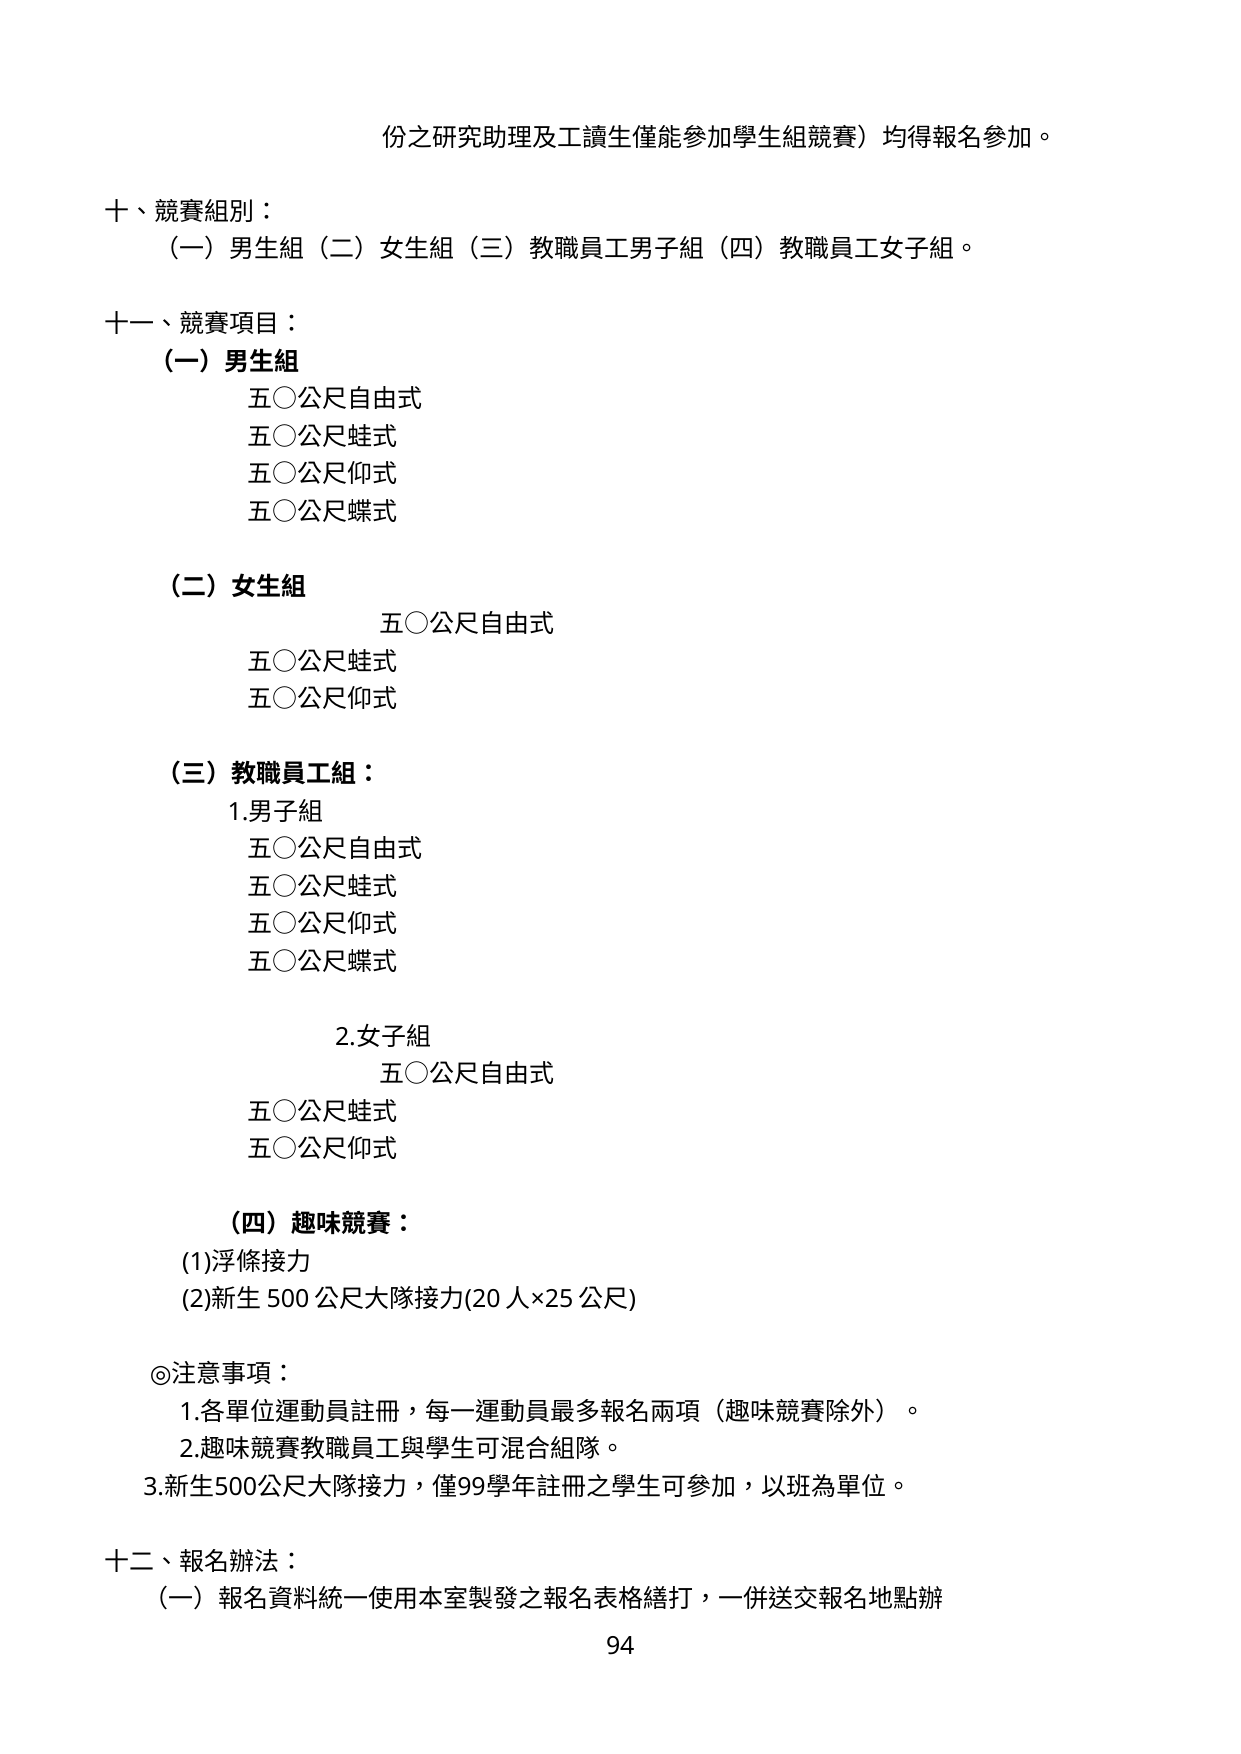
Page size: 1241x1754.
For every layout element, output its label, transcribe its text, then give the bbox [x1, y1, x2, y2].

text （一）報名資料統一使用本室製發之報名表格繕打，一併送交報名地點辦 [104, 1578, 1136, 1616]
text 五○公尺仰式 [104, 678, 1136, 716]
text 五○公尺蛙式 [104, 1091, 1136, 1128]
text 1.各單位運動員註冊，每一運動員最多報名兩項（趣味競賽除外）。 [179, 1391, 1136, 1428]
text ◎注意事項： [104, 1353, 1136, 1391]
text 五○公尺自由式 [104, 828, 1136, 866]
text 1.男子組 [104, 791, 1136, 828]
text 2.趣味競賽教職員工與學生可混合組隊。 [104, 1428, 1136, 1466]
text （三）教職員工組： [104, 753, 1136, 791]
text 五○公尺仰式 [104, 903, 1136, 941]
text 十二、報名辦法： [104, 1541, 1136, 1578]
text 五○公尺自由式 [104, 603, 1136, 641]
text 五○公尺仰式 [104, 1128, 1136, 1166]
text 五○公尺仰式 [104, 453, 1136, 491]
text 十一、競賽項目： [104, 303, 1136, 341]
text 五○公尺蝶式 [104, 941, 1136, 978]
text 十、競賽組別： [104, 191, 1136, 228]
text 五○公尺蛙式 [104, 641, 1136, 678]
text (1)浮條接力 [104, 1241, 1136, 1278]
text 五○公尺自由式 [104, 378, 1136, 416]
text 3.新生500公尺大隊接力，僅99學年註冊之學生可參加，以班為單位。 [104, 1466, 1136, 1503]
text （四）趣味競賽： [217, 1203, 1136, 1241]
text (2)新生500公尺大隊接力(20人×25公尺) [104, 1278, 1136, 1316]
text 五○公尺蛙式 [104, 866, 1136, 903]
text （一）男生組（二）女生組（三）教職員工男子組（四）教職員工女子組。 [104, 228, 1152, 266]
text 五○公尺蛙式 [104, 416, 1136, 453]
text （二）女生組 [104, 566, 1136, 603]
text 2.女子組 [104, 1016, 1136, 1053]
text 五○公尺自由式 [104, 1053, 1136, 1091]
text 五○公尺蝶式 [104, 491, 1136, 528]
text 份之研究助理及工讀生僅能參加學生組競賽）均得報名參加。 [157, 116, 1136, 153]
text （一）男生組 [104, 341, 1136, 378]
